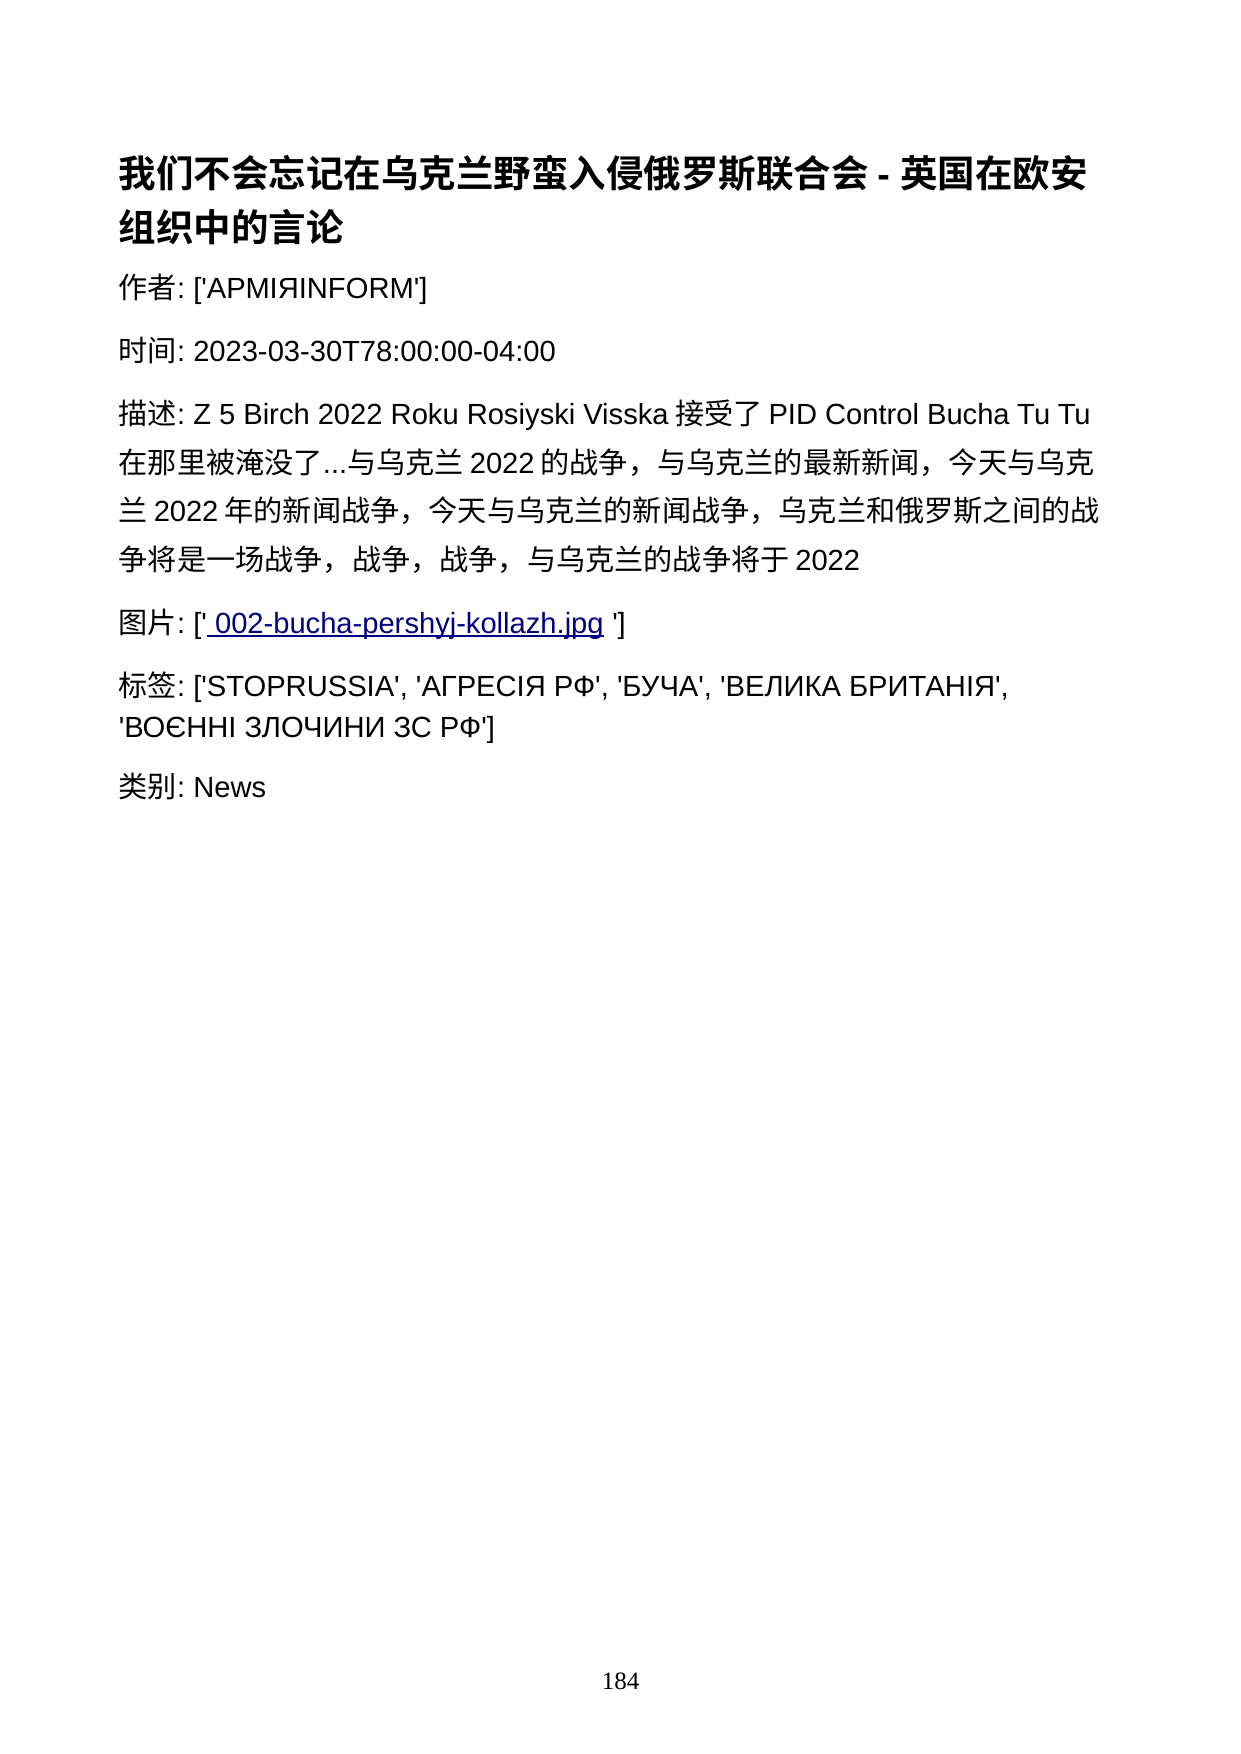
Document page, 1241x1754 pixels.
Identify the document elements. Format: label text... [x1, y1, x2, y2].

text 标签: ['STOPRUSSIA', 'АГРЕСІЯ РФ', 'БУЧА', 'ВЕЛИКА БРИТАНІЯ', 'ВОЄННІ ЗЛОЧИНИ ЗС РФ'] [118, 663, 1122, 743]
text 描述: Z 5 Birch 2022 Roku Rosiyski Visska接受了PID Control Bucha Tu Tu在那里被淹没了...与乌克兰2022的战争，与乌克兰的最新新闻，今天与乌克兰2022年的新闻战争，今天与乌克兰的新闻战争，乌克兰和俄罗斯之间的战争将是一场战争，战争，战争，与乌克兰的战争将于2022 [118, 391, 1122, 579]
text 时间: 2023-03-30T78:00:00-04:00 [118, 328, 1122, 370]
text 类别: News [118, 763, 1122, 805]
text 作者: ['АРМІЯINFORM'] [118, 264, 1122, 307]
text 图片: [' 002-bucha-pershyj-kollazh.jpg '] [118, 599, 1122, 642]
subtitle 我们不会忘记在乌克兰野蛮入侵俄罗斯联合会 - 英国在欧安组织中的言论 [118, 143, 1122, 252]
